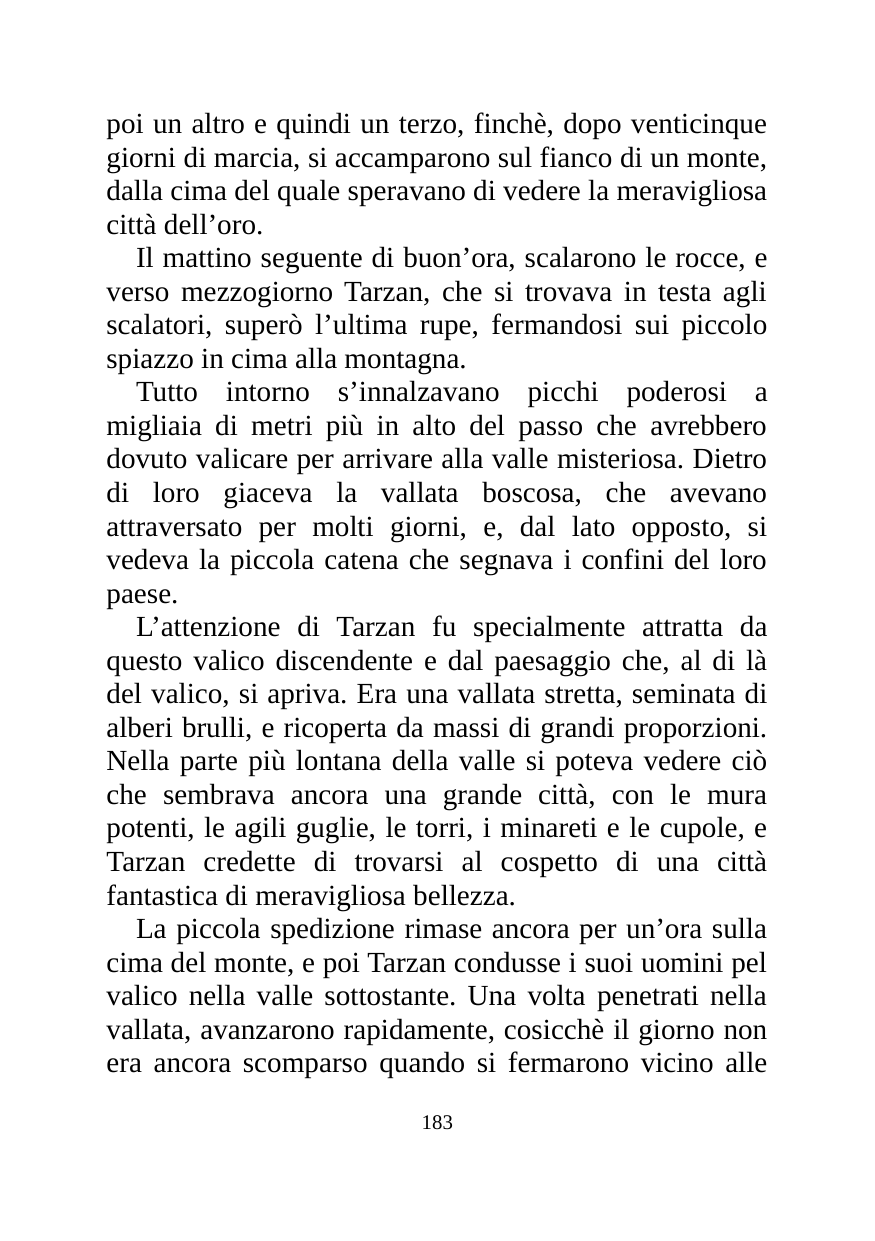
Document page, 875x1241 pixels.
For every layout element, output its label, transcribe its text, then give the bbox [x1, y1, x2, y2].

text Il mattino seguente di buon’ora, scalarono le rocce, e verso mezzogiorno Tarzan, che si trovava in testa agli scalatori, superò l’ultima rupe, fermandosi sui piccolo spiazzo in cima alla montagna. [106, 240, 768, 374]
text La piccola spedizione rimase ancora per un’ora sulla cima del monte, e poi Tarzan condusse i suoi uomini pel valico nella valle sottostante. Una volta penetrati nella vallata, avanzarono rapidamente, cosicchè il giorno non era ancora scomparso quando si fermarono vicino alle [106, 911, 768, 1079]
text poi un altro e quindi un terzo, finchè, dopo venticinque giorni di marcia, si accamparono sul fianco di un monte, dalla cima del quale speravano di vedere la meravigliosa città dell’oro. [106, 106, 768, 240]
text L’attenzione di Tarzan fu specialmente attratta da questo valico discendente e dal paesaggio che, al di là del valico, si apriva. Era una vallata stretta, seminata di alberi brulli, e ricoperta da massi di grandi proporzioni. Nella parte più lontana della valle si poteva vedere ciò che sembrava ancora una grande città, con le mura potenti, le agili guglie, le torri, i minareti e le cupole, e Tarzan credette di trovarsi al cospetto di una città fantastica di meravigliosa bellezza. [106, 609, 768, 911]
text Tutto intorno s’innalzavano picchi poderosi a migliaia di metri più in alto del passo che avrebbero dovuto valicare per arrivare alla valle misteriosa. Dietro di loro giaceva la vallata boscosa, che avevano attraversato per molti giorni, e, dal lato opposto, si vedeva la piccola catena che segnava i confini del loro paese. [106, 374, 768, 609]
